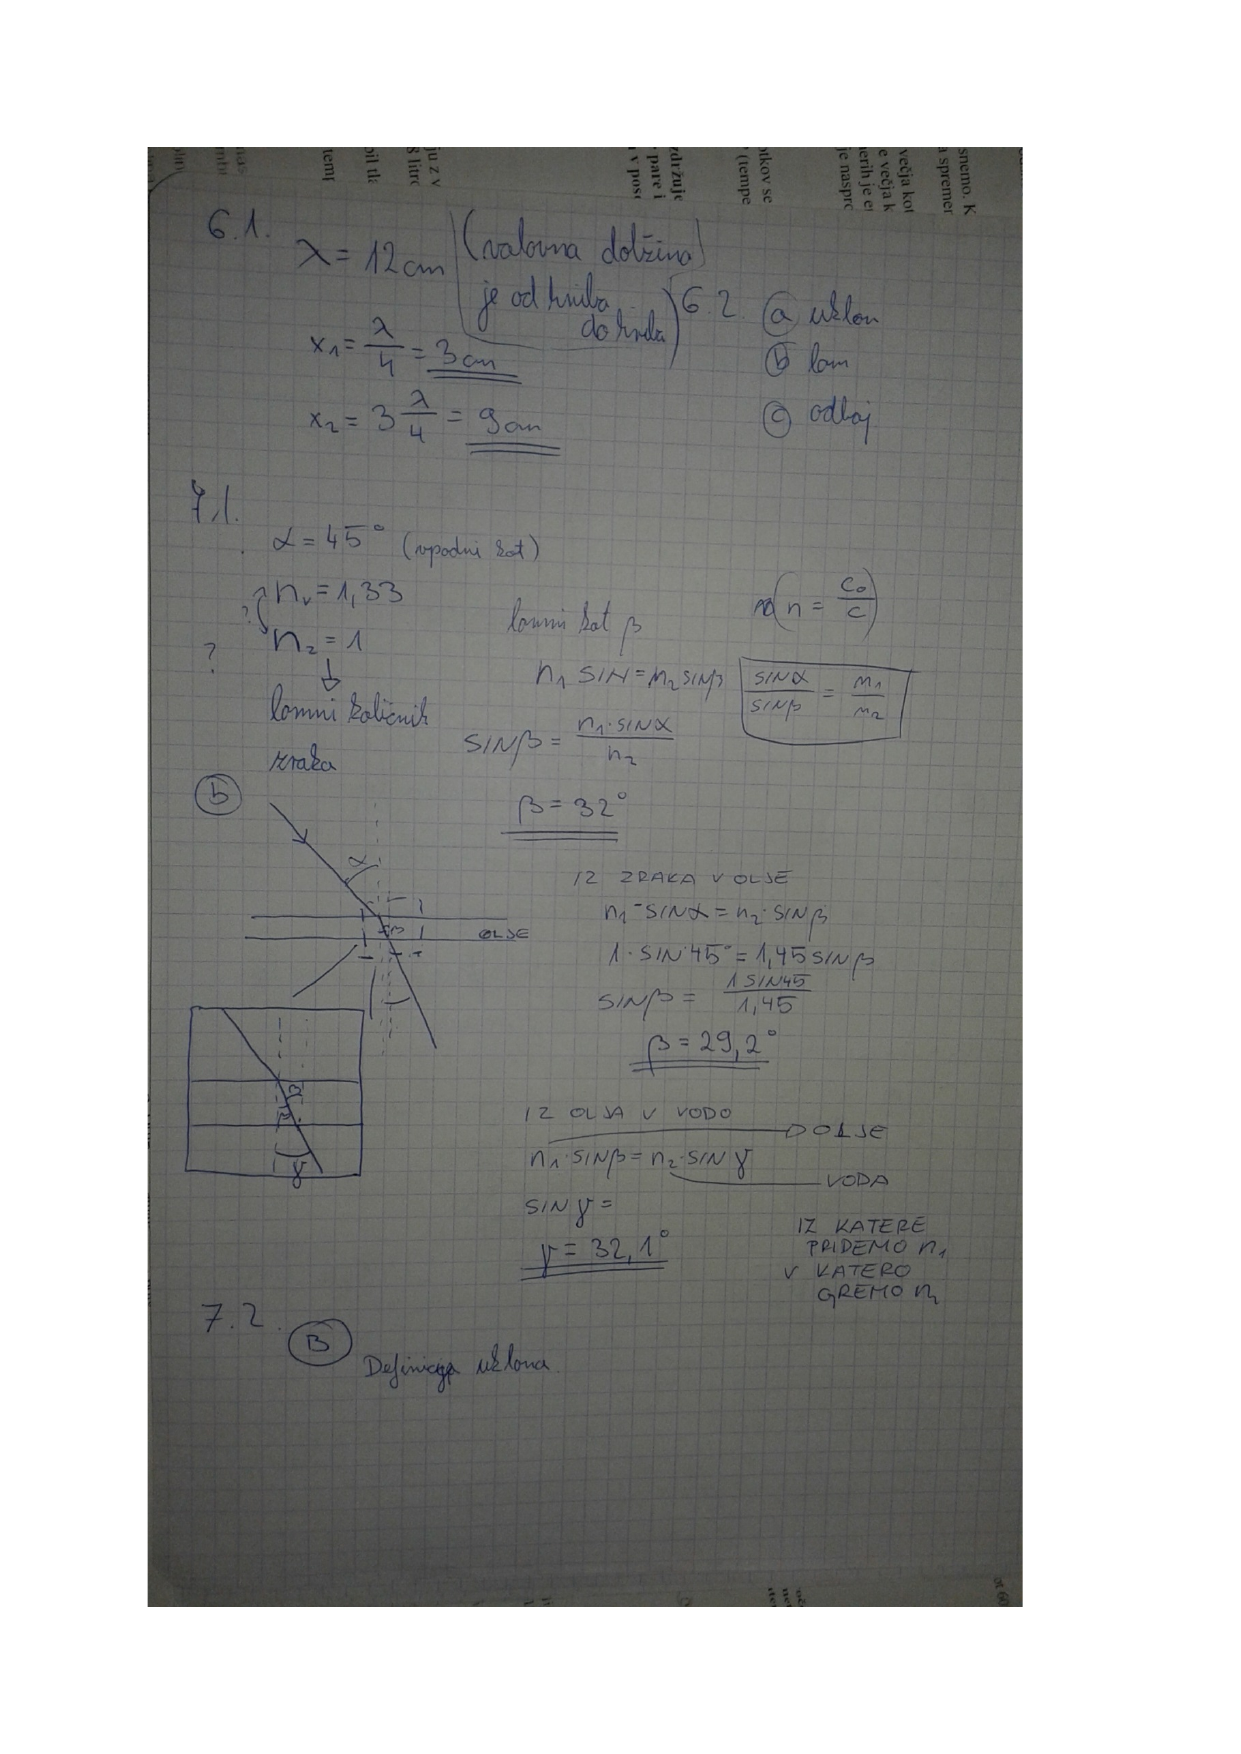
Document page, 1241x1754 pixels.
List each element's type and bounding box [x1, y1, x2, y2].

picture [147, 147, 1023, 1607]
